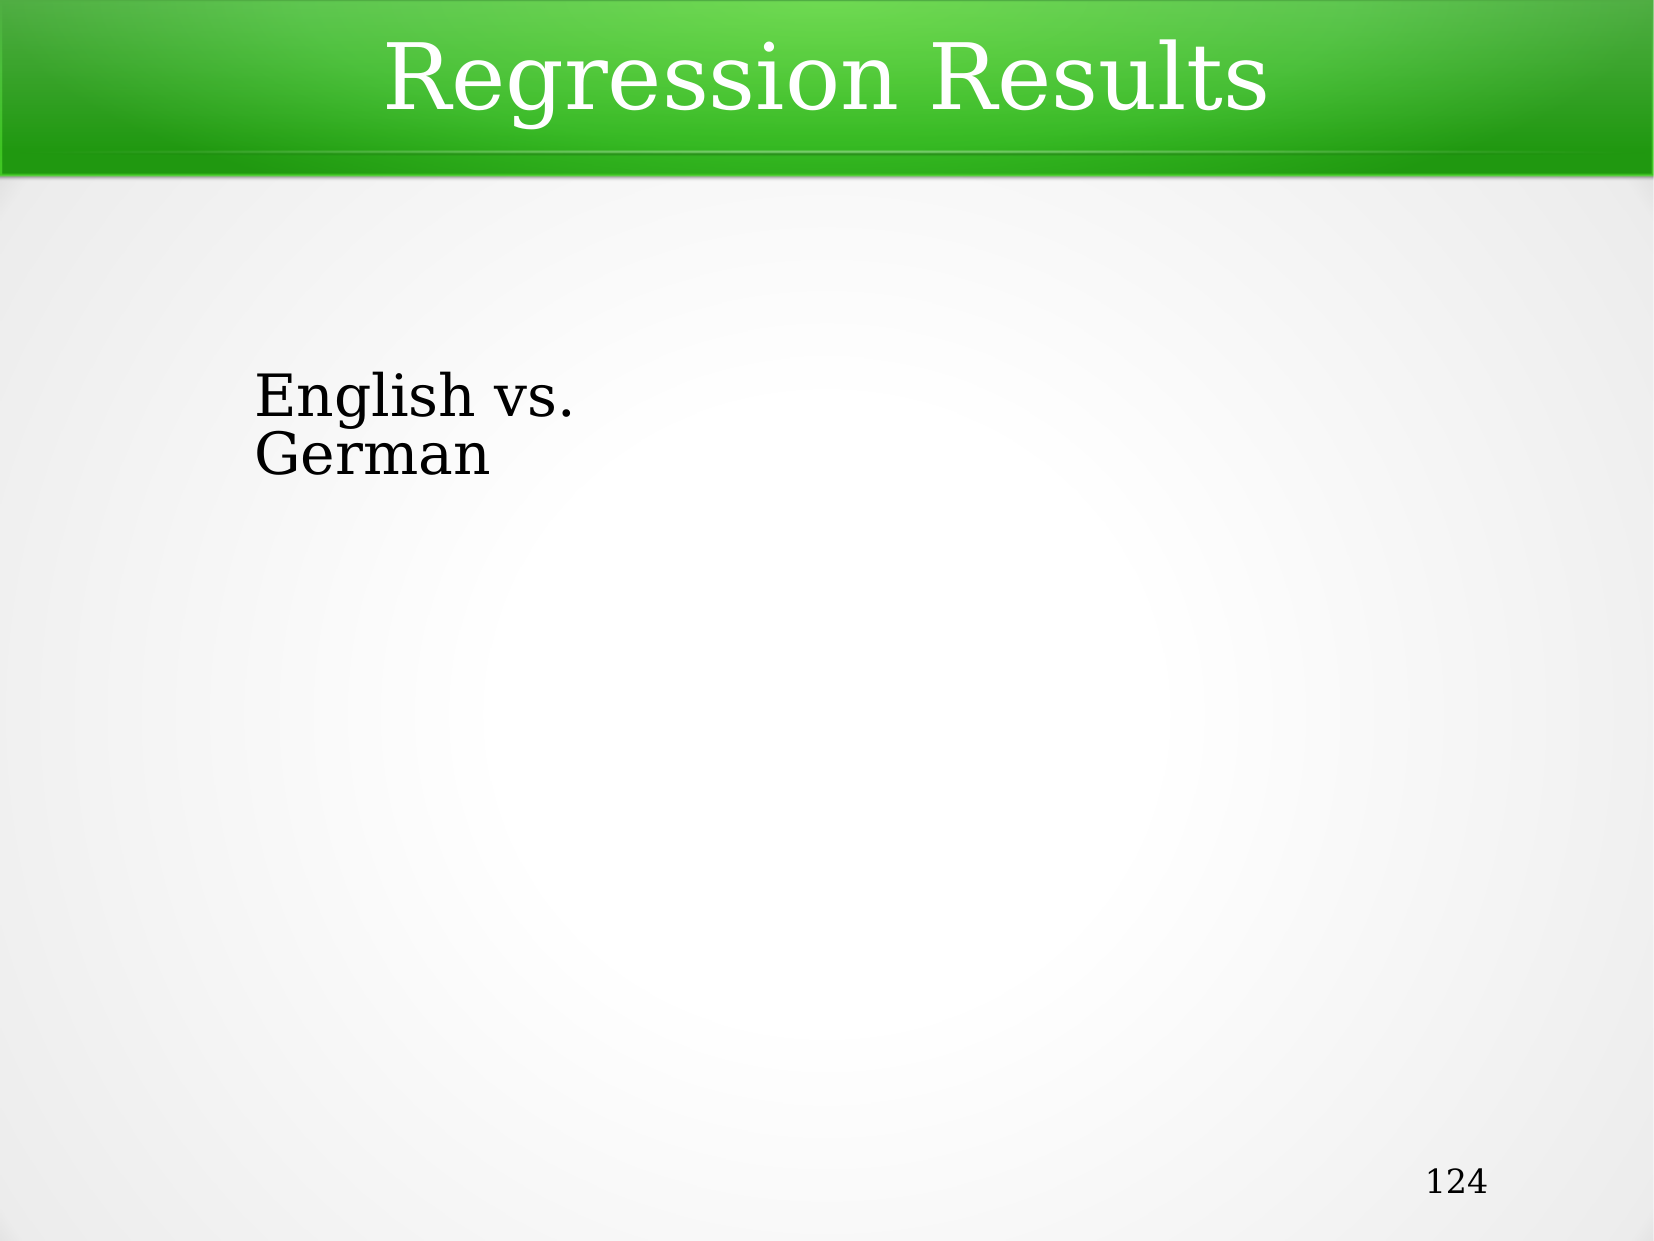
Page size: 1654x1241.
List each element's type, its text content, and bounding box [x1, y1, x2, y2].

title Regression Results [82, 11, 1571, 154]
text_box English vs. German [239, 362, 825, 436]
picture [0, 0, 1654, 1241]
